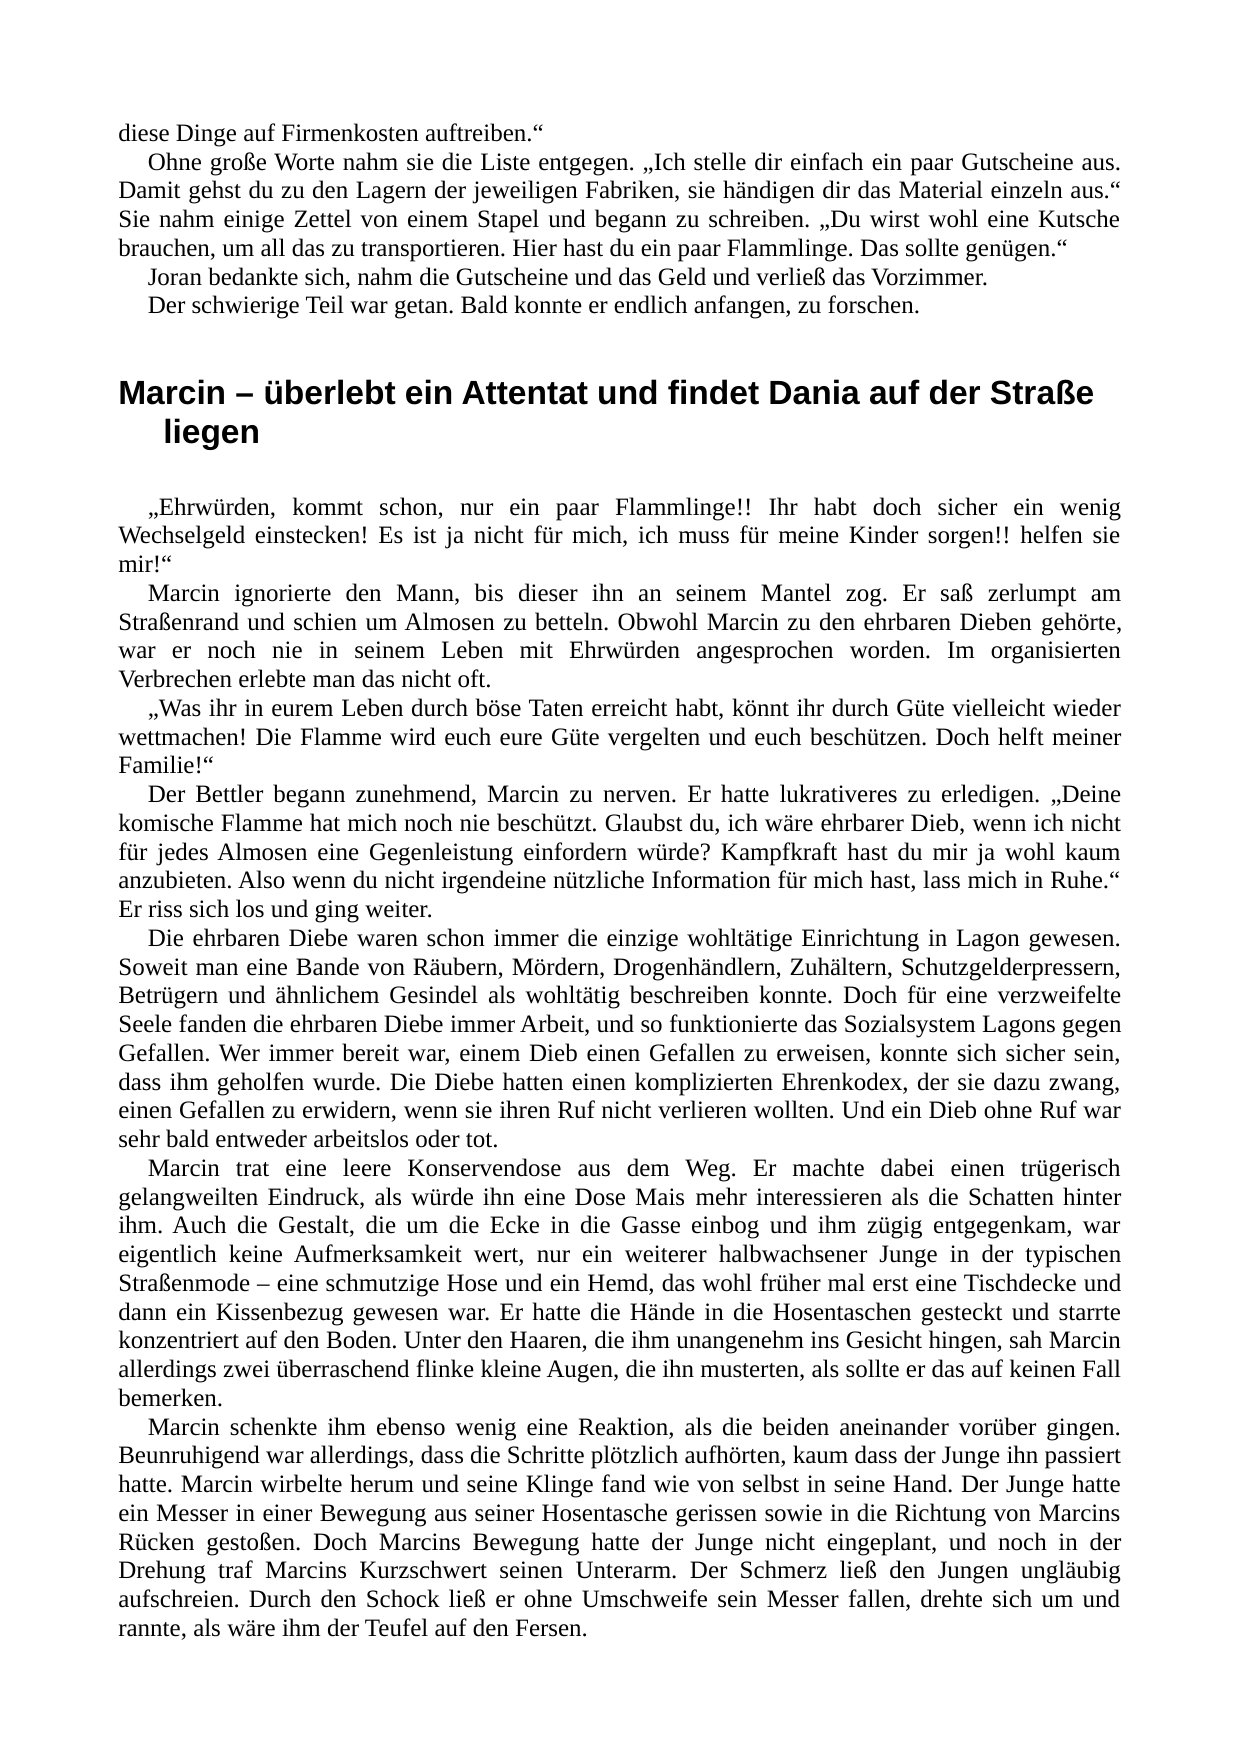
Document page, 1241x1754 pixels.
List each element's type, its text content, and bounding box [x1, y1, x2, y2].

text Der Bettler begann zunehmend, Marcin zu nerven. Er hatte lukrativeres zu erledigen. „Deine komische Flamme hat mich noch nie beschützt. Glaubst du, ich wäre ehrbarer Dieb, wenn ich nicht für jedes Almosen eine Gegenleistung einfordern würde? Kampfkraft hast du mir ja wohl kaum anzubieten. Also wenn du nicht irgendeine nützliche Information für mich hast, lass mich in Ruhe.“ Er riss sich los und ging weiter. [118, 779, 1122, 923]
text Die ehrbaren Diebe waren schon immer die einzige wohltätige Einrichtung in Lagon gewesen. Soweit man eine Bande von Räubern, Mördern, Drogenhändlern, Zuhältern, Schutzgelderpressern, Betrügern und ähnlichem Gesindel als wohltätig beschreiben konnte. Doch für eine verzweifelte Seele fanden die ehrbaren Diebe immer Arbeit, und so funktionierte das Sozialsystem Lagons gegen Gefallen. Wer immer bereit war, einem Dieb einen Gefallen zu erweisen, konnte sich sicher sein, dass ihm geholfen wurde. Die Diebe hatten einen komplizierten Ehrenkodex, der sie dazu zwang, einen Gefallen zu erwidern, wenn sie ihren Ruf nicht verlieren wollten. Und ein Dieb ohne Ruf war sehr bald entweder arbeitslos oder tot. [118, 923, 1122, 1153]
text Der schwierige Teil war getan. Bald konnte er endlich anfangen, zu forschen. [118, 291, 1122, 319]
text „Ehrwürden, kommt schon, nur ein paar Flammlinge!! Ihr habt doch sicher ein wenig Wechselgeld einstecken! Es ist ja nicht für mich, ich muss für meine Kinder sorgen!! helfen sie mir!“ [118, 492, 1122, 578]
text Marcin schenkte ihm ebenso wenig eine Reaktion, als die beiden aneinander vorüber gingen. Beunruhigend war allerdings, dass die Schritte plötzlich aufhörten, kaum dass der Junge ihn passiert hatte. Marcin wirbelte herum und seine Klinge fand wie von selbst in seine Hand. Der Junge hatte ein Messer in einer Bewegung aus seiner Hosentasche gerissen sowie in die Richtung von Marcins Rücken gestoßen. Doch Marcins Bewegung hatte der Junge nicht eingeplant, und noch in der Drehung traf Marcins Kurzschwert seinen Unterarm. Der Schmerz ließ den Jungen ungläubig aufschreien. Durch den Schock ließ er ohne Umschweife sein Messer fallen, drehte sich um und rannte, als wäre ihm der Teufel auf den Fersen. [118, 1412, 1122, 1642]
text diese Dinge auf Firmenkosten auftreiben.“ [118, 118, 1122, 147]
text „Was ihr in eurem Leben durch böse Taten erreicht habt, könnt ihr durch Güte vielleicht wieder wettmachen! Die Flamme wird euch eure Güte vergelten und euch beschützen. Doch helft meiner Familie!“ [118, 693, 1122, 779]
text Marcin ignorierte den Mann, bis dieser ihn an seinem Mantel zog. Er saß zerlumpt am Straßenrand und schien um Almosen zu betteln. Obwohl Marcin zu den ehrbaren Dieben gehörte, war er noch nie in seinem Leben mit Ehrwürden angesprochen worden. Im organisierten Verbrechen erlebte man das nicht oft. [118, 578, 1122, 693]
subtitle Marcin – überlebt ein Attentat und findet Dania auf der Straße liegen [118, 373, 1122, 450]
text Ohne große Worte nahm sie die Liste entgegen. „Ich stelle dir einfach ein paar Gutscheine aus. Damit gehst du zu den Lagern der jeweiligen Fabriken, sie händigen dir das Material einzeln aus.“ Sie nahm einige Zettel von einem Stapel und begann zu schreiben. „Du wirst wohl eine Kutsche brauchen, um all das zu transportieren. Hier hast du ein paar Flammlinge. Das sollte genügen.“ [118, 147, 1122, 262]
text Marcin trat eine leere Konservendose aus dem Weg. Er machte dabei einen trügerisch gelangweilten Eindruck, als würde ihn eine Dose Mais mehr interessieren als die Schatten hinter ihm. Auch die Gestalt, die um die Ecke in die Gasse einbog und ihm zügig entgegenkam, war eigentlich keine Aufmerksamkeit wert, nur ein weiterer halbwachsener Junge in der typischen Straßenmode – eine schmutzige Hose und ein Hemd, das wohl früher mal erst eine Tischdecke und dann ein Kissenbezug gewesen war. Er hatte die Hände in die Hosentaschen gesteckt und starrte konzentriert auf den Boden. Unter den Haaren, die ihm unangenehm ins Gesicht hingen, sah Marcin allerdings zwei überraschend flinke kleine Augen, die ihn musterten, als sollte er das auf keinen Fall bemerken. [118, 1153, 1122, 1412]
text Joran bedankte sich, nahm die Gutscheine und das Geld und verließ das Vorzimmer. [118, 262, 1122, 291]
